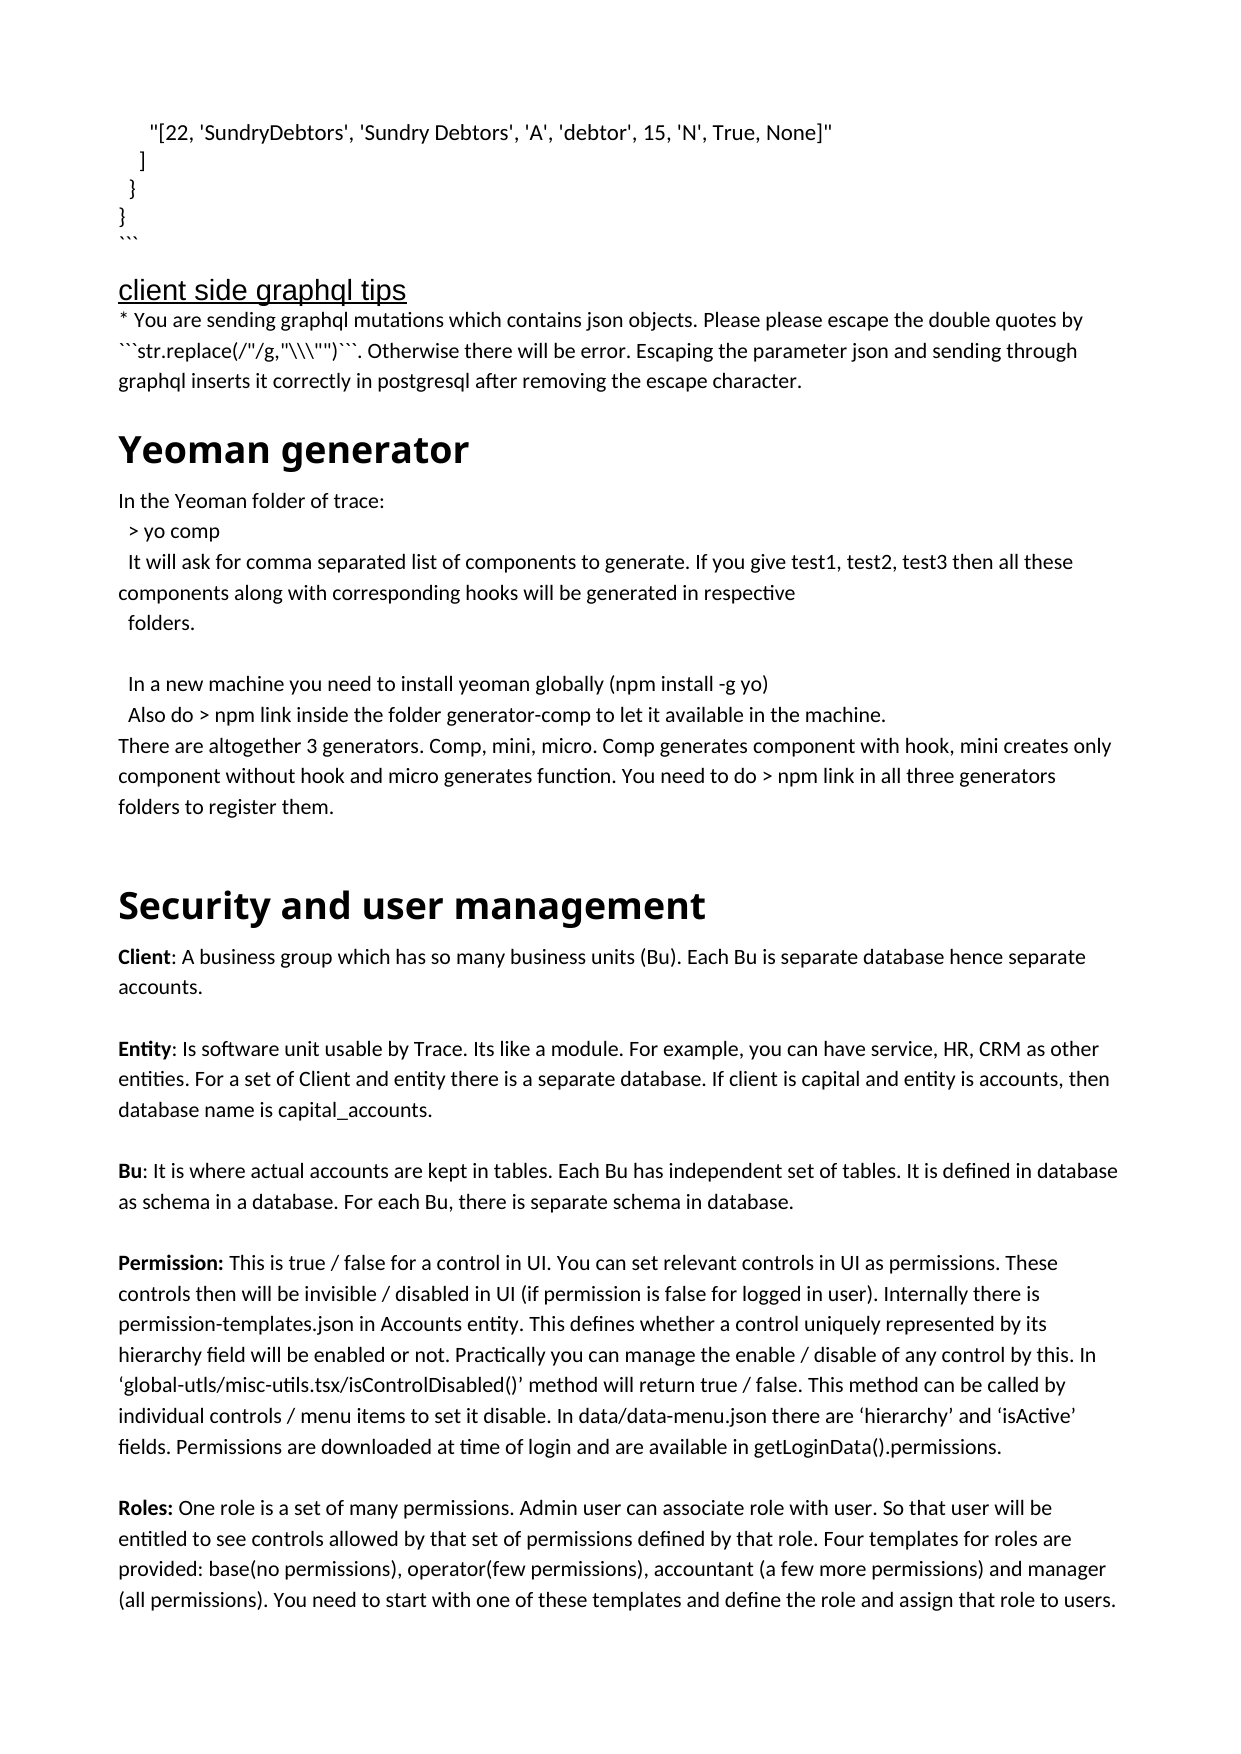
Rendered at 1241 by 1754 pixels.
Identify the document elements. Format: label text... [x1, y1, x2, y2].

text * You are sending graphql mutations which contains json objects. Please please escape the double quotes by ```str.replace(/"/g,"\\\"")```. Otherwise there will be error. Escaping the parameter json and sending through graphql inserts it correctly in postgresql after removing the escape character. [118, 306, 1122, 394]
text It will ask for comma separated list of components to generate. If you give test1, test2, test3 then all these components along with corresponding hooks will be generated in respective [118, 548, 1122, 605]
text Permission: This is true / false for a control in UI. You can set relevant controls in UI as permissions. These controls then will be invisible / disabled in UI (if permission is false for logged in user). Internally there is permission-templates.json in Accounts entity. This defines whether a control uniquely represented by its hierarchy field will be enabled or not. Practically you can manage the enable / disable of any control by this. In ‘global-utls/misc-utils.tsx/isControlDisabled()’ method will return true / false. This method can be called by individual controls / menu items to set it disable. In data/data-menu.json there are ‘hierarchy’ and ‘isActive’ fields. Permissions are downloaded at time of login and are available in getLoginData().permissions. [118, 1249, 1122, 1459]
text Also do > npm link inside the folder generator-comp to let it available in the machine. [118, 701, 1122, 728]
text Client: A business group which has so many business units (Bu). Each Bu is separate database hence separate accounts. [118, 943, 1122, 1000]
text folders. [118, 609, 1122, 636]
text In a new machine you need to install yeoman globally (npm install -g yo) [118, 671, 1122, 697]
text } [118, 202, 1122, 230]
text Roles: One role is a set of many permissions. Admin user can associate role with user. So that user will be entitled to see controls allowed by that set of permissions defined by that role. Four templates for roles are provided: base(no permissions), operator(few permissions), accountant (a few more permissions) and manager (all permissions). You need to start with one of these templates and define the role and assign that role to users. [118, 1494, 1122, 1613]
text There are altogether 3 generators. Comp, mini, micro. Comp generates component with hook, mini creates only component without hook and micro generates function. You need to do > npm link in all three generators folders to register them. [118, 732, 1122, 820]
text Entity: Is software unit usable by Trace. Its like a module. For example, you can have service, HR, CRM as other entities. For a set of Client and entity there is a separate database. If client is capital and entity is accounts, then database name is capital_accounts. [118, 1035, 1122, 1123]
text "[22, 'SundryDebtors', 'Sundry Debtors', 'A', 'debtor', 15, 'N', True, None]" [118, 118, 1122, 146]
subtitle Yeoman generator [118, 423, 1122, 474]
text ] [118, 146, 1122, 174]
text > yo comp [118, 517, 1122, 544]
text } [118, 174, 1122, 202]
text In the Yeoman folder of trace: [118, 487, 1122, 513]
subtitle Security and user management [118, 879, 1122, 930]
text Bu: It is where actual accounts are kept in tables. Each Bu has independent set of tables. It is defined in database as schema in a database. For each Bu, there is separate schema in database. [118, 1157, 1122, 1214]
subtitle client side graphql tips [118, 273, 1122, 306]
text ``` [118, 230, 1122, 258]
